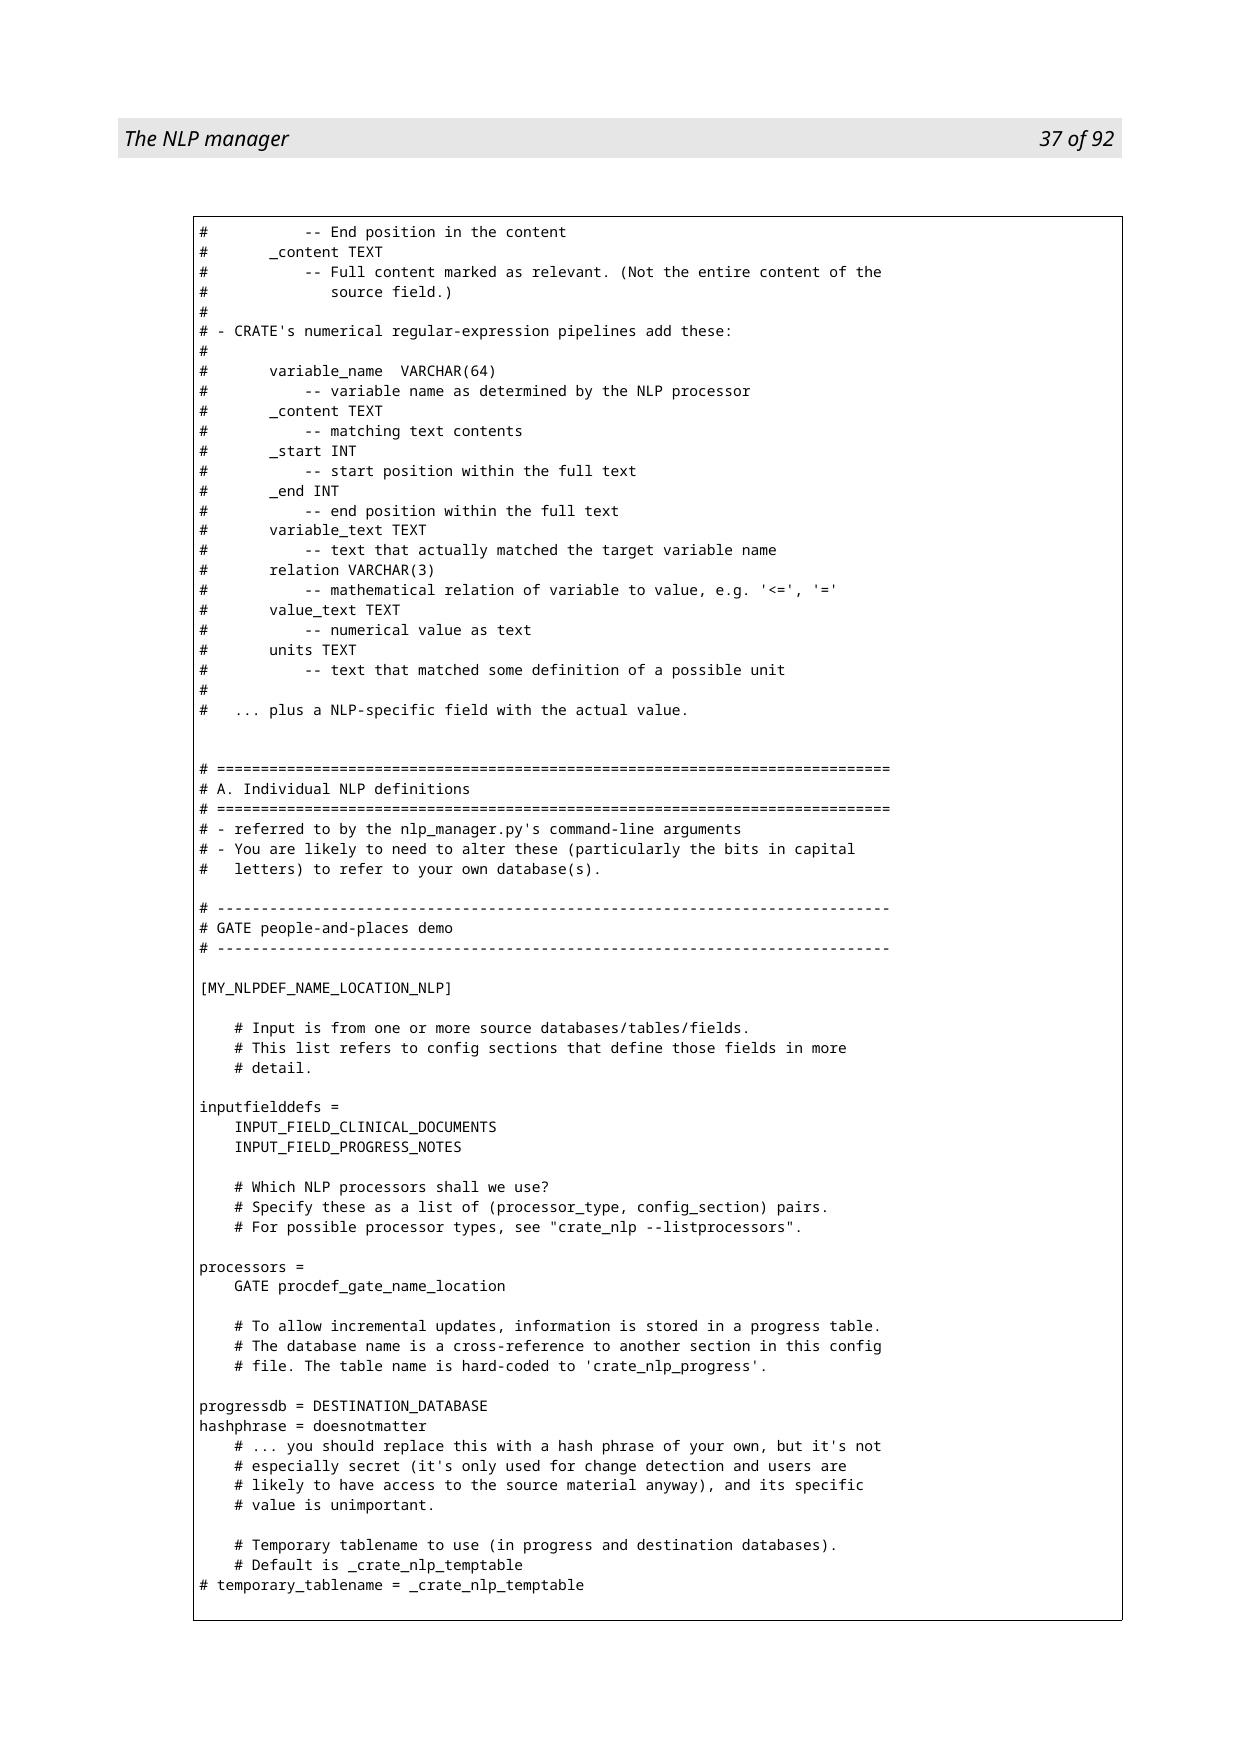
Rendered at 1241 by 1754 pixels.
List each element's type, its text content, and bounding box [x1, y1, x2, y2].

table_header # -- End position in the content # _content TEXT # -- Full content marked as relevant. (Not the entire content of the # source field.) # # - CRATE's numerical regular-expression pipelines add these: # # variable_name VARCHAR(64) # -- variable name as determined by the NLP processor # _content TEXT # -- matching text contents # _start INT # -- start position within the full text # _end INT # -- end position within the full text # variable_text TEXT # -- text that actually matched the target variable name # relation VARCHAR(3) # -- mathematical relation of variable to value, e.g. '<=', '=' # value_text TEXT # -- numerical value as text # units TEXT # -- text that matched some definition of a possible unit # # ... plus a NLP-specific field with the actual value. # ============================================================================= # A. Individual NLP definitions # ============================================================================= # - referred to by the nlp_manager.py's command-line arguments # - You are likely to need to alter these (particularly the bits in capital # letters) to refer to your own database(s). # ----------------------------------------------------------------------------- # GATE people-and-places demo # ----------------------------------------------------------------------------- [MY_NLPDEF_NAME_LOCATION_NLP] # Input is from one or more source databases/tables/fields. # This list refers to config sections that define those fields in more # detail. inputfielddefs = INPUT_FIELD_CLINICAL_DOCUMENTS INPUT_FIELD_PROGRESS_NOTES # Which NLP processors shall we use? # Specify these as a list of (processor_type, config_section) pairs. # For possible processor types, see "crate_nlp --listprocessors". processors = GATE procdef_gate_name_location # To allow incremental updates, information is stored in a progress table. # The database name is a cross-reference to another section in this config # file. The table name is hard-coded to 'crate_nlp_progress'. progressdb = DESTINATION_DATABASE hashphrase = doesnotmatter # ... you should replace this with a hash phrase of your own, but it's not # especially secret (it's only used for change detection and users are # likely to have access to the source material anyway), and its specific # value is unimportant. # Temporary tablename to use (in progress and destination databases). # Default is _crate_nlp_temptable # temporary_tablename = _crate_nlp_temptable [194, 217, 1122, 1620]
